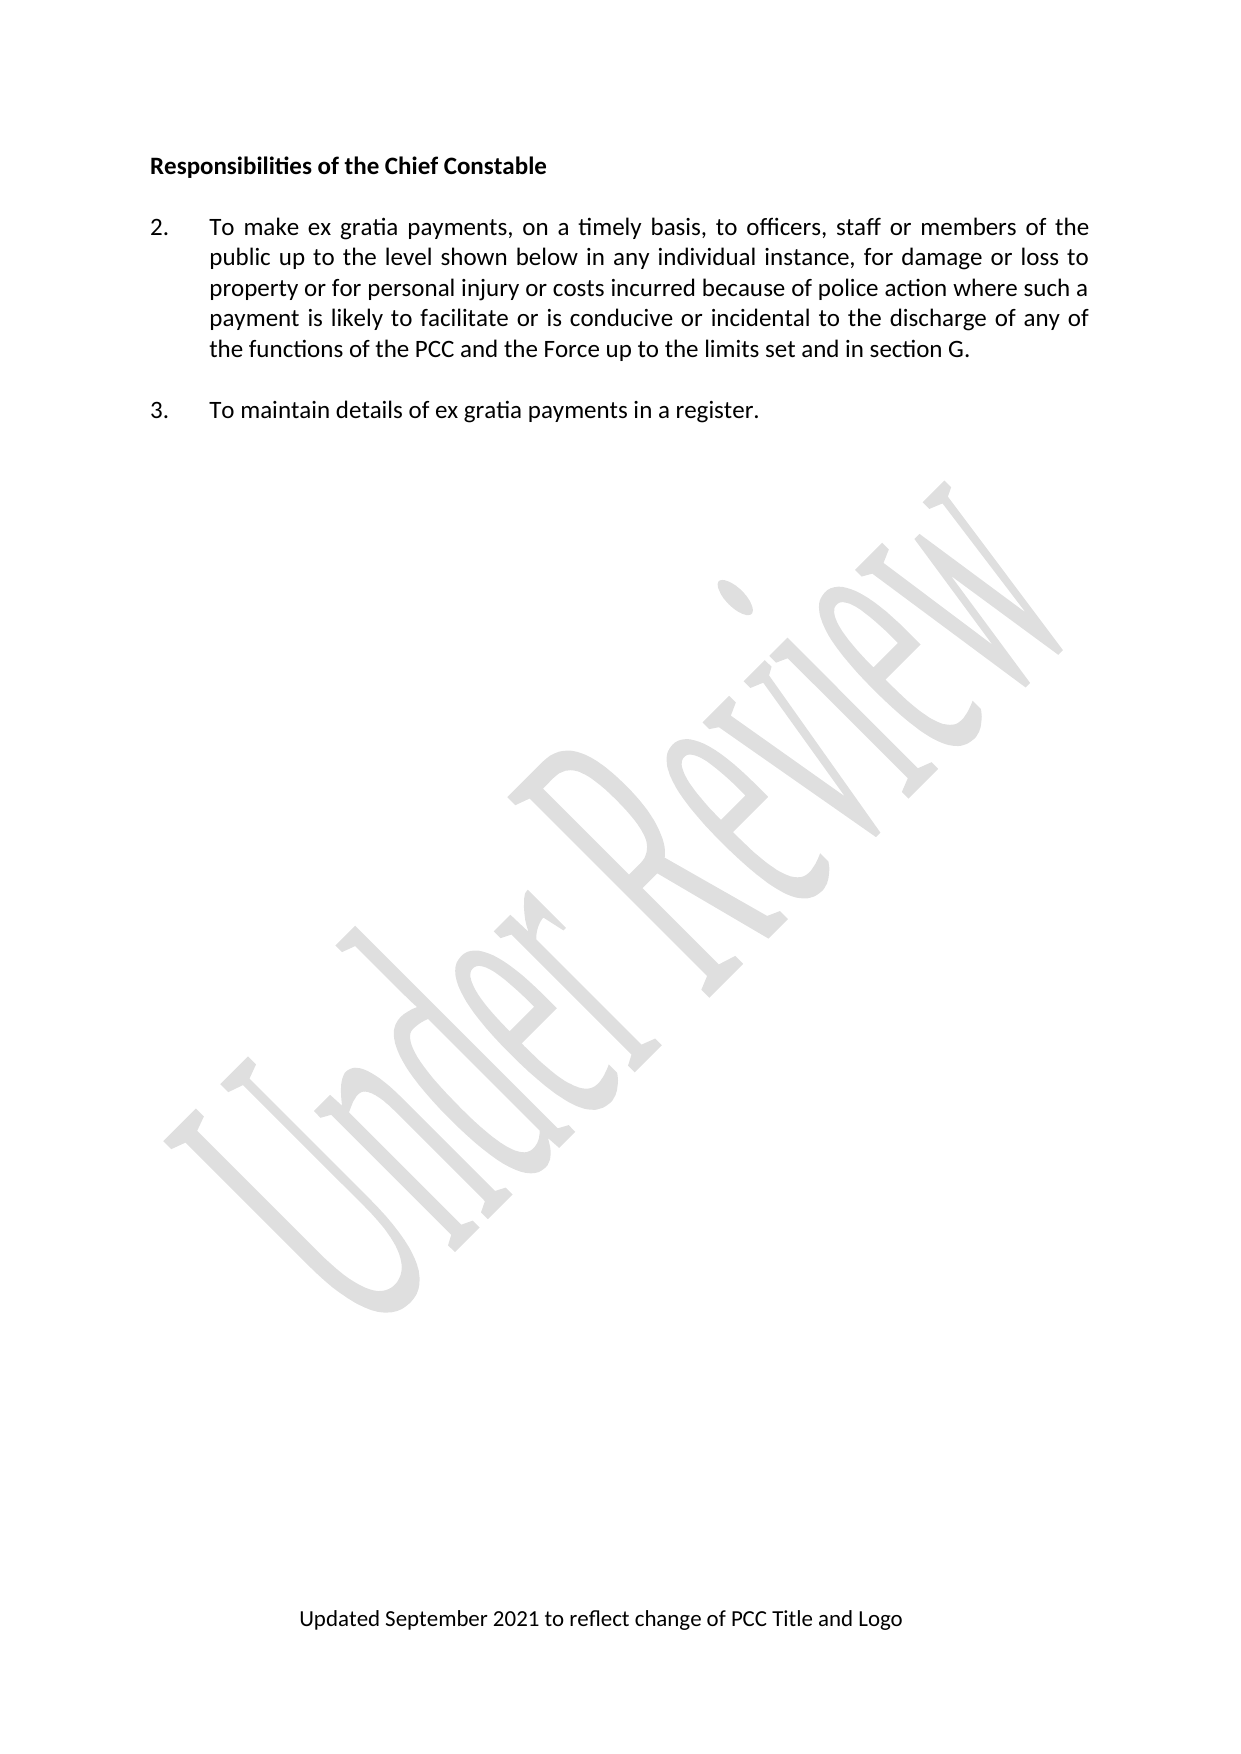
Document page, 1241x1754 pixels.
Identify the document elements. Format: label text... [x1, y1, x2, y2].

subtitle Responsibilities of the Chief Constable [150, 150, 1090, 181]
list To make ex gratia payments, on a timely basis, to officers, staff or members of the public up to the level shown below in any individual instance, for damage or loss to property or for personal injury or costs incurred because of police action where such a payment is likely to facilitate or is conducive or incidental to the discharge of any of the functions of the PCC and the Force up to the limits set and in section G. [150, 211, 1090, 364]
list To maintain details of ex gratia payments in a register. [150, 394, 1090, 425]
